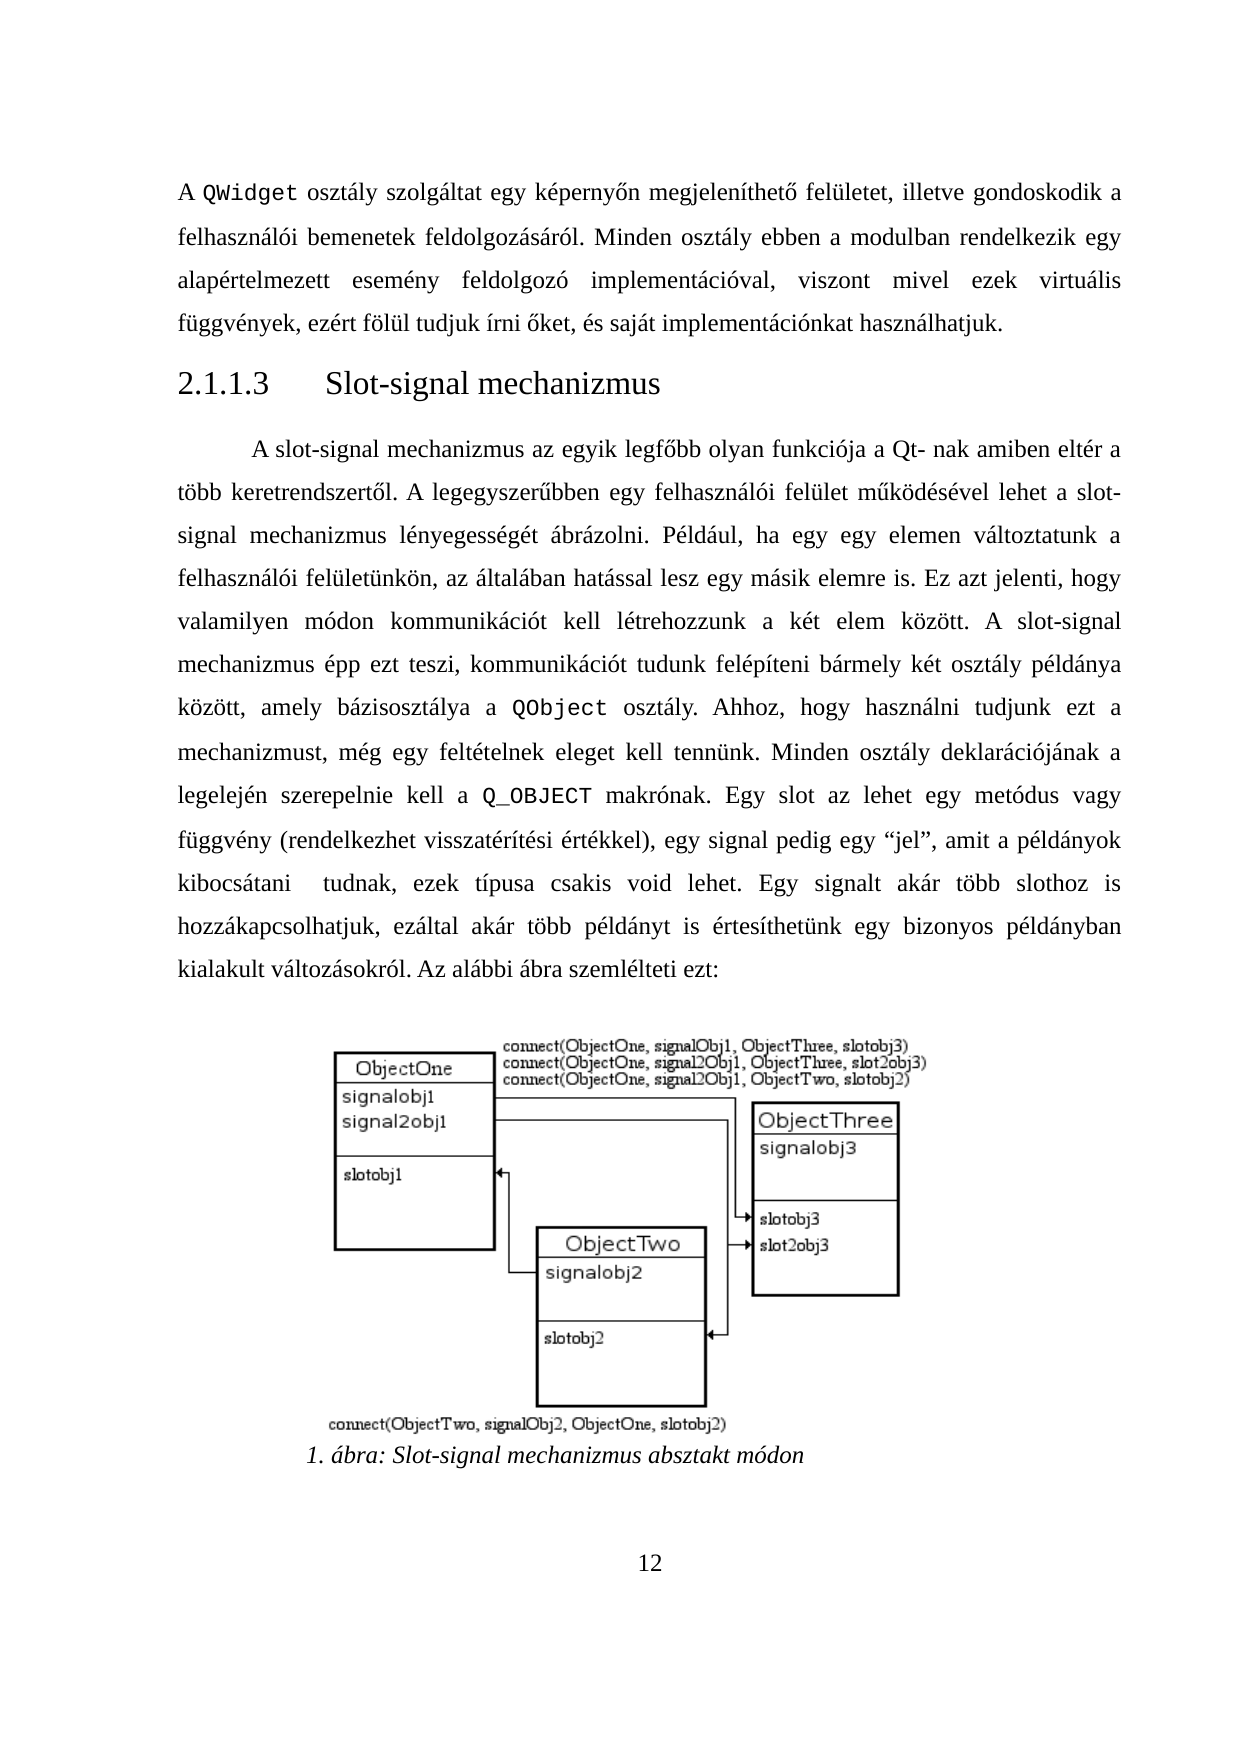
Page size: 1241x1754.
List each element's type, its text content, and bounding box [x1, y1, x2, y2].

text A slot-signal mechanizmus az egyik legfőbb olyan funkciója a Qt- nak amiben eltér a több keretrendszertől. A legegyszerűbben egy felhasználói felület működésével lehet a slot-signal mechanizmus lényegességét ábrázolni. Például, ha egy egy elemen változtatunk a felhasználói felületünkön, az általában hatással lesz egy másik elemre is. Ez azt jelenti, hogy valamilyen módon kommunikációt kell létrehozzunk a két elem között. A slot-signal mechanizmus épp ezt teszi, kommunikációt tudunk felépíteni bármely két osztály példánya között, amely bázisosztálya a QObject osztály. Ahhoz, hogy használni tudjunk ezt a mechanizmust, még egy feltételnek eleget kell tennünk. Minden osztály deklarációjának a legelején szerepelnie kell a Q_OBJECT makrónak. Egy slot az lehet egy metódus vagy függvény (rendelkezhet visszatérítési értékkel), egy signal pedig egy “jel”, amit a példányok kibocsátani tudnak, ezek típusa csakis void lehet. Egy signalt akár több slothoz is hozzákapcsolhatjuk, ezáltal akár több példányt is értesíthetünk egy bizonyos példányban kialakult változásokról. Az alábbi ábra szemlélteti ezt: [177, 434, 1122, 983]
text A QWidget osztály szolgáltat egy képernyőn megjeleníthető felületet, illetve gondoskodik a felhasználói bemenetek feldolgozásáról. Minden osztály ebben a modulban rendelkezik egy alapértelmezett esemény feldolgozó implementációval, viszont mivel ezek virtuális függvények, ezért fölül tudjuk írni őket, és saját implementációnkat használhatjuk. [177, 177, 1122, 337]
subtitle Slot-signal mechanizmus [177, 364, 1122, 402]
picture [305, 1024, 946, 1441]
text 1. ábra: Slot-signal mechanizmus absztakt módon [306, 1441, 993, 1469]
